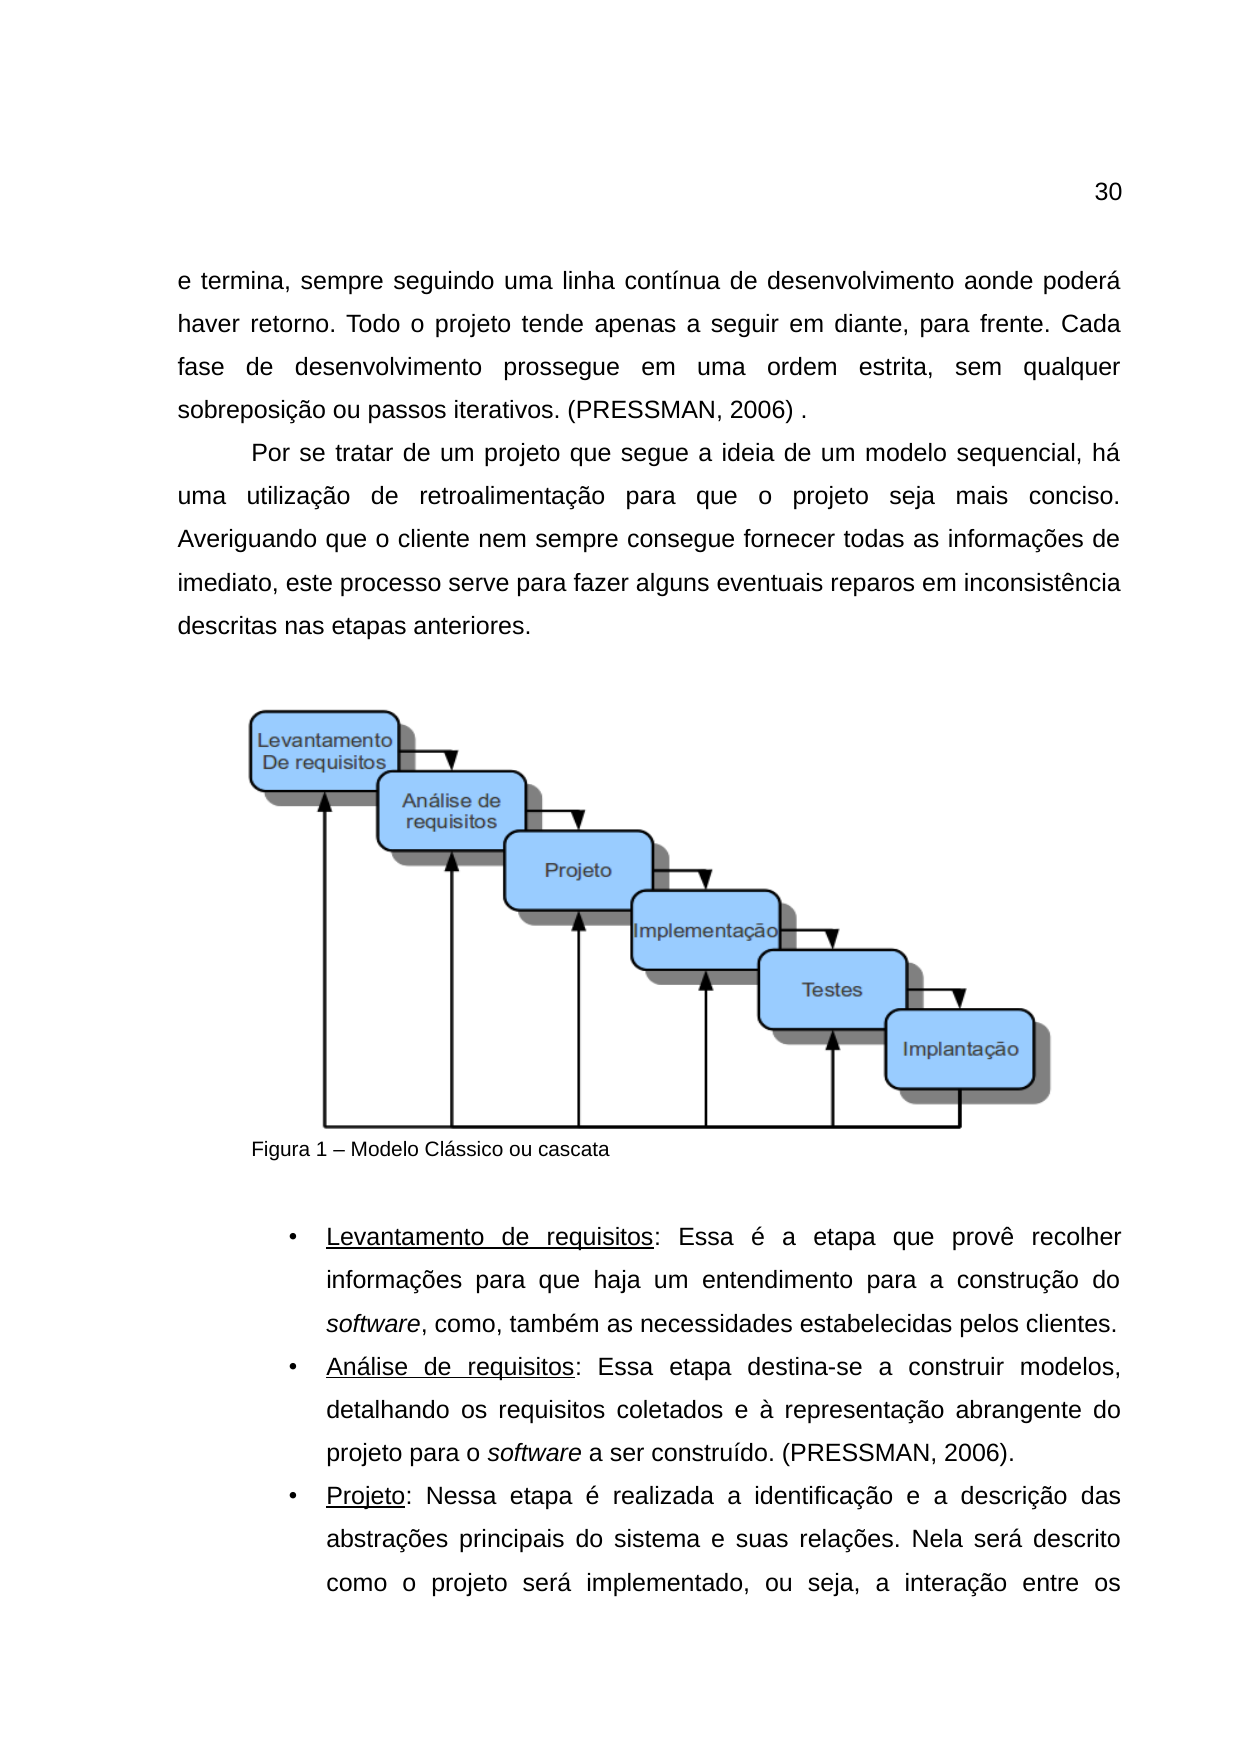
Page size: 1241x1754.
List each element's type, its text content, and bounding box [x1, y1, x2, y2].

text e termina, sempre seguindo uma linha contínua de desenvolvimento aonde poderá haver retorno. Todo o projeto tende apenas a seguir em diante, para frente. Cada fase de desenvolvimento prossegue em uma ordem estrita, sem qualquer sobreposição ou passos iterativos. (PRESSMAN, 2006) . [177, 266, 1122, 424]
text Figura 1 – Modelo Clássico ou cascata [177, 1137, 1122, 1161]
text Por se tratar de um projeto que segue a ideia de um modelo sequencial, há uma utilização de retroalimentação para que o projeto seja mais conciso. Averiguando que o cliente nem sempre consegue fornecer todas as informações de imediato, este processo serve para fazer alguns eventuais reparos em inconsistência descritas nas etapas anteriores. [177, 438, 1122, 639]
list Levantamento de requisitos: Essa é a etapa que provê recolher informações para que haja um entendimento para a construção do software, como, também as necessidades estabelecidas pelos clientes. [288, 1222, 1122, 1337]
list Projeto: Nessa etapa é realizada a identificação e a descrição das abstrações principais do sistema e suas relações. Nela será descrito como o projeto será implementado, ou seja, a interação entre os [288, 1481, 1122, 1596]
picture [236, 697, 1064, 1137]
list Análise de requisitos: Essa etapa destina-se a construir modelos, detalhando os requisitos coletados e à representação abrangente do projeto para o software a ser construído. (PRESSMAN, 2006). [288, 1352, 1122, 1467]
